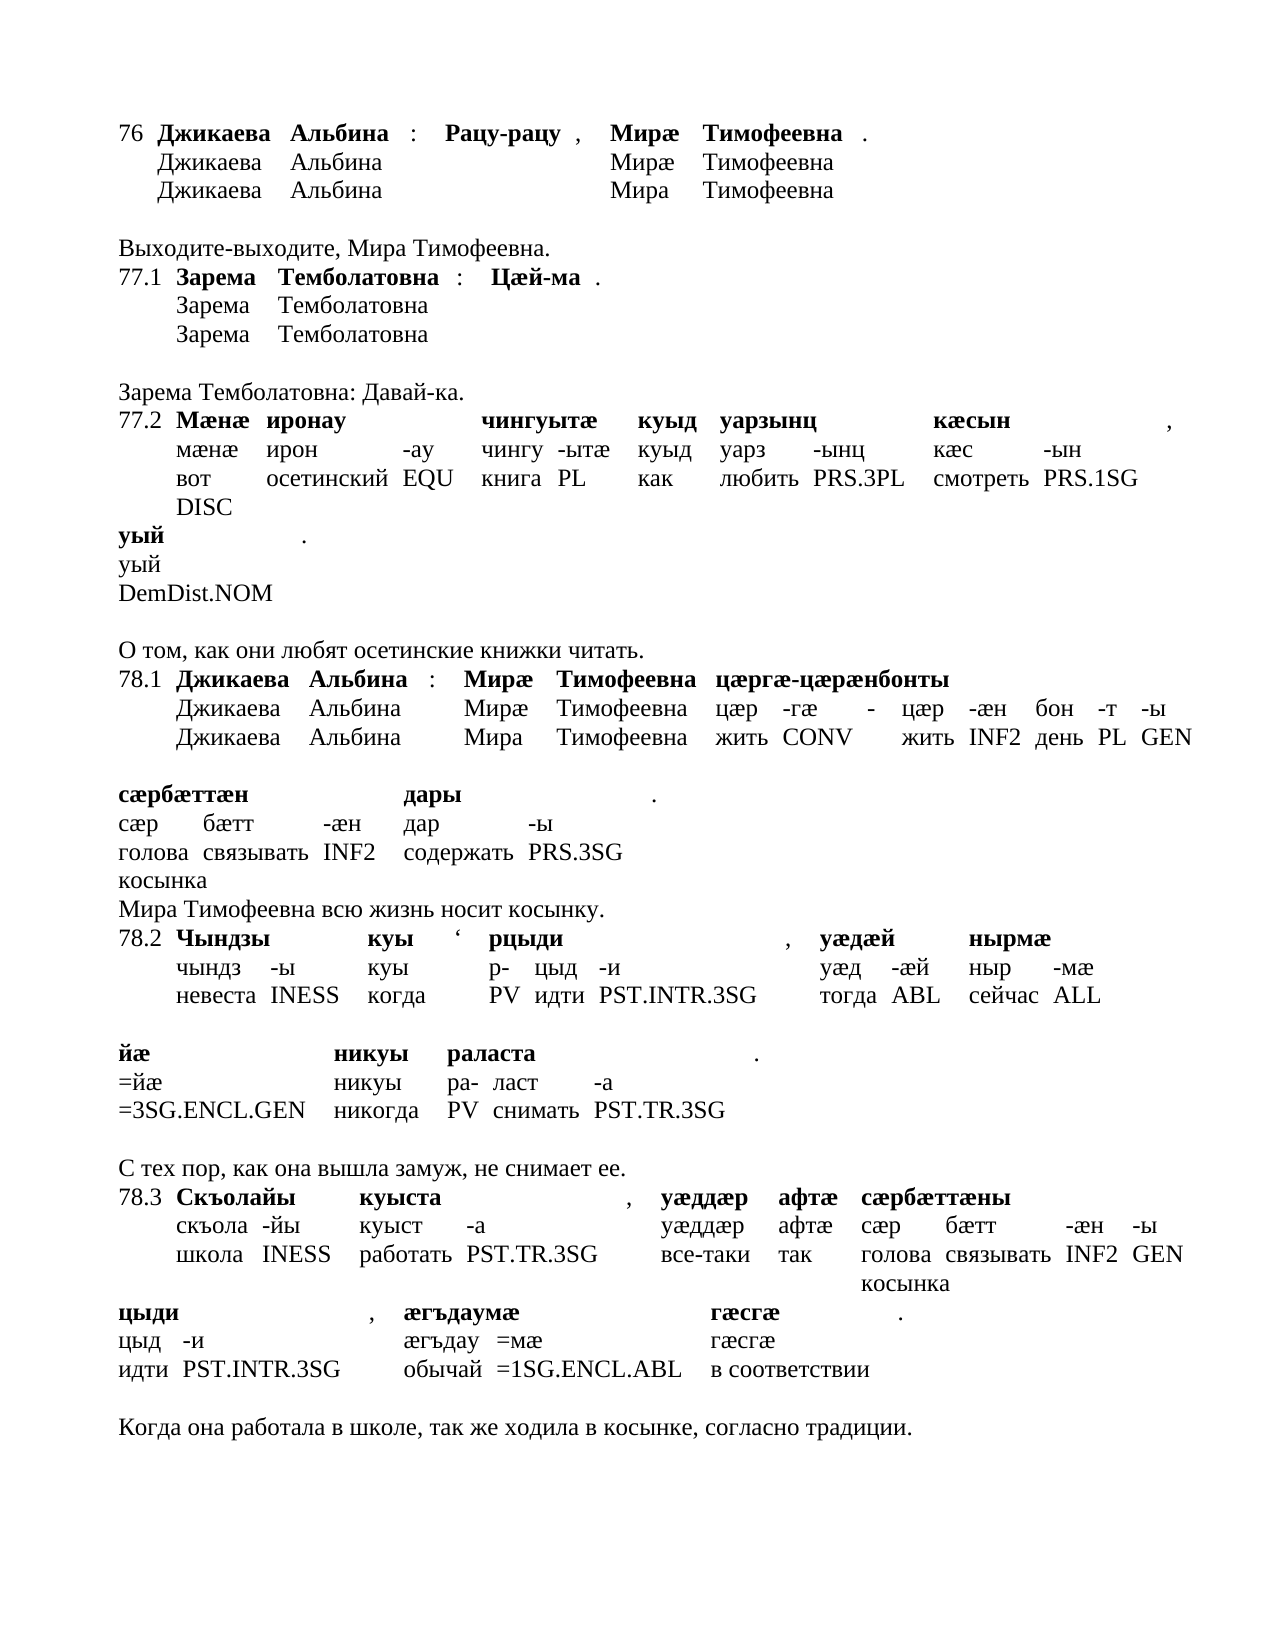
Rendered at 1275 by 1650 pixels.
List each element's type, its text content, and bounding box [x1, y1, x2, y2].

text Альбина [290, 147, 382, 176]
text цыд [534, 952, 585, 981]
text Мирæ [610, 147, 674, 176]
text голова [118, 837, 189, 866]
text PST.TR.3SG [593, 1096, 726, 1124]
text Мирæ [610, 118, 688, 147]
text , [368, 1297, 389, 1326]
text Мира Тимофеевна всю жизнь носит косынку. [118, 894, 1249, 923]
text афтæ [778, 1211, 833, 1239]
text афтæ [778, 1182, 847, 1211]
text уæддæр [661, 1182, 764, 1211]
text =мæ [496, 1326, 683, 1354]
text день [1035, 722, 1084, 751]
text жить [902, 722, 955, 751]
text -йы [262, 1211, 331, 1239]
text PL [557, 463, 610, 492]
text сæрбæттæн [118, 779, 389, 808]
text содержать [403, 837, 514, 866]
text Тимофеевна [702, 176, 834, 204]
text связывать [945, 1239, 1052, 1268]
text скъола [176, 1211, 248, 1239]
text -æн [1065, 1211, 1118, 1239]
text иронау [266, 406, 467, 434]
text 78.2 [118, 923, 162, 952]
text =1SG.ENCL.ABL [496, 1354, 683, 1383]
text -ы [1141, 693, 1192, 722]
text CONV [782, 722, 853, 751]
text INESS [270, 981, 340, 1009]
text чингу [481, 434, 543, 463]
text INF2 [1065, 1239, 1118, 1268]
text -ы [1132, 1211, 1183, 1239]
text : [456, 262, 477, 291]
text -æй [891, 952, 941, 981]
text кæсын [933, 406, 1152, 434]
text Темболатовна [278, 291, 428, 319]
text Зарема [176, 262, 264, 291]
text æгъдау [403, 1326, 482, 1354]
text Мира [610, 176, 674, 204]
text , [575, 118, 596, 147]
text связывать [203, 837, 309, 866]
text Мирæ [463, 693, 528, 722]
text уæддæр [661, 1211, 751, 1239]
text ALL [1053, 981, 1102, 1009]
text INESS [262, 1239, 331, 1268]
text уарзынц [719, 406, 919, 434]
text INF2 [968, 722, 1021, 751]
text INF2 [323, 837, 376, 866]
text -гæ [782, 693, 853, 722]
text сæрбæттæны [861, 1182, 1197, 1211]
text куы [367, 923, 440, 952]
text GEN [1141, 722, 1192, 751]
text Джикаева [157, 147, 262, 176]
text йæ [118, 1038, 320, 1067]
text PV [488, 981, 521, 1009]
text 77.2 [118, 406, 162, 434]
text -ы [528, 808, 623, 837]
text идти [534, 981, 585, 1009]
text сæр [861, 1211, 931, 1239]
text PST.TR.3SG [466, 1239, 598, 1268]
text , [1166, 406, 1187, 434]
text =3SG.ENCL.GEN [118, 1096, 306, 1124]
text дар [403, 808, 514, 837]
text . [897, 1297, 918, 1326]
text ныр [969, 952, 1039, 981]
text Тимофеевна [702, 118, 848, 147]
text GEN [1132, 1239, 1183, 1268]
text куыд [638, 406, 706, 434]
text : [429, 664, 450, 693]
text æгъдаумæ [403, 1297, 697, 1326]
text -а [593, 1067, 726, 1096]
text никуы [333, 1038, 433, 1067]
text Джикаева [176, 664, 295, 693]
text Темболатовна [278, 262, 442, 291]
text ‘ [454, 923, 475, 952]
text С тех пор, как она вышла замуж, не снимает ее. [118, 1153, 1249, 1182]
text Когда она работала в школе, так же ходила в косынке, согласно традиции. [118, 1412, 1249, 1441]
text ирон [266, 434, 388, 463]
text тогда [819, 981, 877, 1009]
text цæргæ-цæрæнбонты [715, 664, 1206, 693]
text Джикаева [176, 693, 281, 722]
text жить [715, 722, 768, 751]
text PST.INTR.3SG [599, 981, 757, 1009]
text DemDist.NOM [118, 578, 273, 607]
text Джикаева [176, 722, 281, 751]
text любить [719, 463, 799, 492]
text цæр [715, 693, 768, 722]
text PST.INTR.3SG [182, 1354, 341, 1383]
text невеста [176, 981, 256, 1009]
text снимать [493, 1096, 580, 1124]
text раласта [447, 1038, 739, 1067]
text -ау [402, 434, 454, 463]
text 76 [118, 118, 143, 147]
text уæд [819, 952, 877, 981]
text Зарема [176, 291, 250, 319]
text Альбина [308, 693, 401, 722]
text ласт [493, 1067, 580, 1096]
text кæс [933, 434, 1029, 463]
text сæр [118, 808, 189, 837]
text уæдæй [819, 923, 955, 952]
text PRS.1SG [1043, 463, 1138, 492]
text -т [1098, 693, 1127, 722]
text -а [466, 1211, 598, 1239]
text чындз [176, 952, 256, 981]
text Мирæ [463, 664, 542, 693]
text чингуытæ [481, 406, 624, 434]
text Мæнæ [176, 406, 252, 434]
text идти [118, 1354, 169, 1383]
text все-таки [661, 1239, 751, 1268]
text Зарема [176, 319, 250, 348]
text Чындзы [176, 923, 353, 952]
text . [651, 779, 672, 808]
text - [867, 693, 888, 722]
text 78.3 [118, 1182, 162, 1211]
text мæнæ [176, 434, 238, 463]
text 78.1 [118, 664, 162, 693]
text книга [481, 463, 543, 492]
text в соответствии [710, 1354, 870, 1383]
text Альбина [308, 722, 401, 751]
text -ынц [813, 434, 905, 463]
text -ы [270, 952, 340, 981]
text смотреть [933, 463, 1029, 492]
text =йæ [118, 1067, 306, 1096]
text . [594, 262, 616, 291]
text гæсгæ [710, 1326, 870, 1354]
text . [753, 1038, 774, 1067]
text голова [861, 1239, 931, 1268]
text Тимофеевна [556, 664, 702, 693]
text бæтт [203, 808, 309, 837]
text Зарема Темболатовна: Давай-ка. [118, 377, 1249, 406]
text Рацу-рацу [445, 118, 561, 147]
text как [638, 463, 692, 492]
text работать [359, 1239, 452, 1268]
text никогда [333, 1096, 419, 1124]
text уый [118, 521, 287, 549]
text школа [176, 1239, 248, 1268]
text -и [599, 952, 757, 981]
text куыст [359, 1211, 452, 1239]
text ра- [447, 1067, 479, 1096]
text ABL [891, 981, 941, 1009]
text -æн [968, 693, 1021, 722]
text -ытæ [557, 434, 610, 463]
text косынка [118, 866, 389, 894]
text нырмæ [969, 923, 1115, 952]
text Тимофеевна [702, 147, 834, 176]
text , [785, 923, 806, 952]
text Темболатовна [278, 319, 428, 348]
text осетинский [266, 463, 388, 492]
text 77.1 [118, 262, 162, 291]
text PRS.3SG [528, 837, 623, 866]
text никуы [333, 1067, 419, 1096]
text дары [403, 779, 637, 808]
text куыд [638, 434, 692, 463]
text цыди [118, 1297, 355, 1326]
text бон [1035, 693, 1084, 722]
text -мæ [1053, 952, 1102, 981]
text рцыди [488, 923, 771, 952]
text Альбина [308, 664, 415, 693]
text . [862, 118, 883, 147]
text куыста [359, 1182, 612, 1211]
text Мира [463, 722, 528, 751]
text , [626, 1182, 647, 1211]
text косынка [861, 1268, 1197, 1297]
text : [410, 118, 431, 147]
text обычай [403, 1354, 482, 1383]
text р- [488, 952, 521, 981]
text PV [447, 1096, 479, 1124]
text Выходите-выходите, Мира Тимофеевна. [118, 233, 1249, 262]
text -æн [323, 808, 376, 837]
text вот [176, 463, 238, 492]
text Альбина [290, 176, 382, 204]
text Джикаева [157, 118, 276, 147]
text уарз [719, 434, 799, 463]
text Тимофеевна [556, 693, 688, 722]
text так [778, 1239, 833, 1268]
text бæтт [945, 1211, 1052, 1239]
text когда [367, 981, 426, 1009]
text куы [367, 952, 426, 981]
text DISC [176, 492, 252, 521]
text Тимофеевна [556, 722, 688, 751]
text PL [1098, 722, 1127, 751]
text уый [118, 549, 273, 578]
text цæр [902, 693, 955, 722]
text PRS.3PL [813, 463, 905, 492]
text Джикаева [157, 176, 262, 204]
text цыд [118, 1326, 169, 1354]
text -и [182, 1326, 341, 1354]
text О том, как они любят осетинские книжки читать. [118, 636, 1249, 664]
text . [301, 521, 322, 549]
text сейчас [969, 981, 1039, 1009]
text EQU [402, 463, 454, 492]
text Альбина [290, 118, 396, 147]
text гæсгæ [710, 1297, 884, 1326]
text Цæй-ма [491, 262, 581, 291]
text Скъолайы [176, 1182, 345, 1211]
text -ын [1043, 434, 1138, 463]
